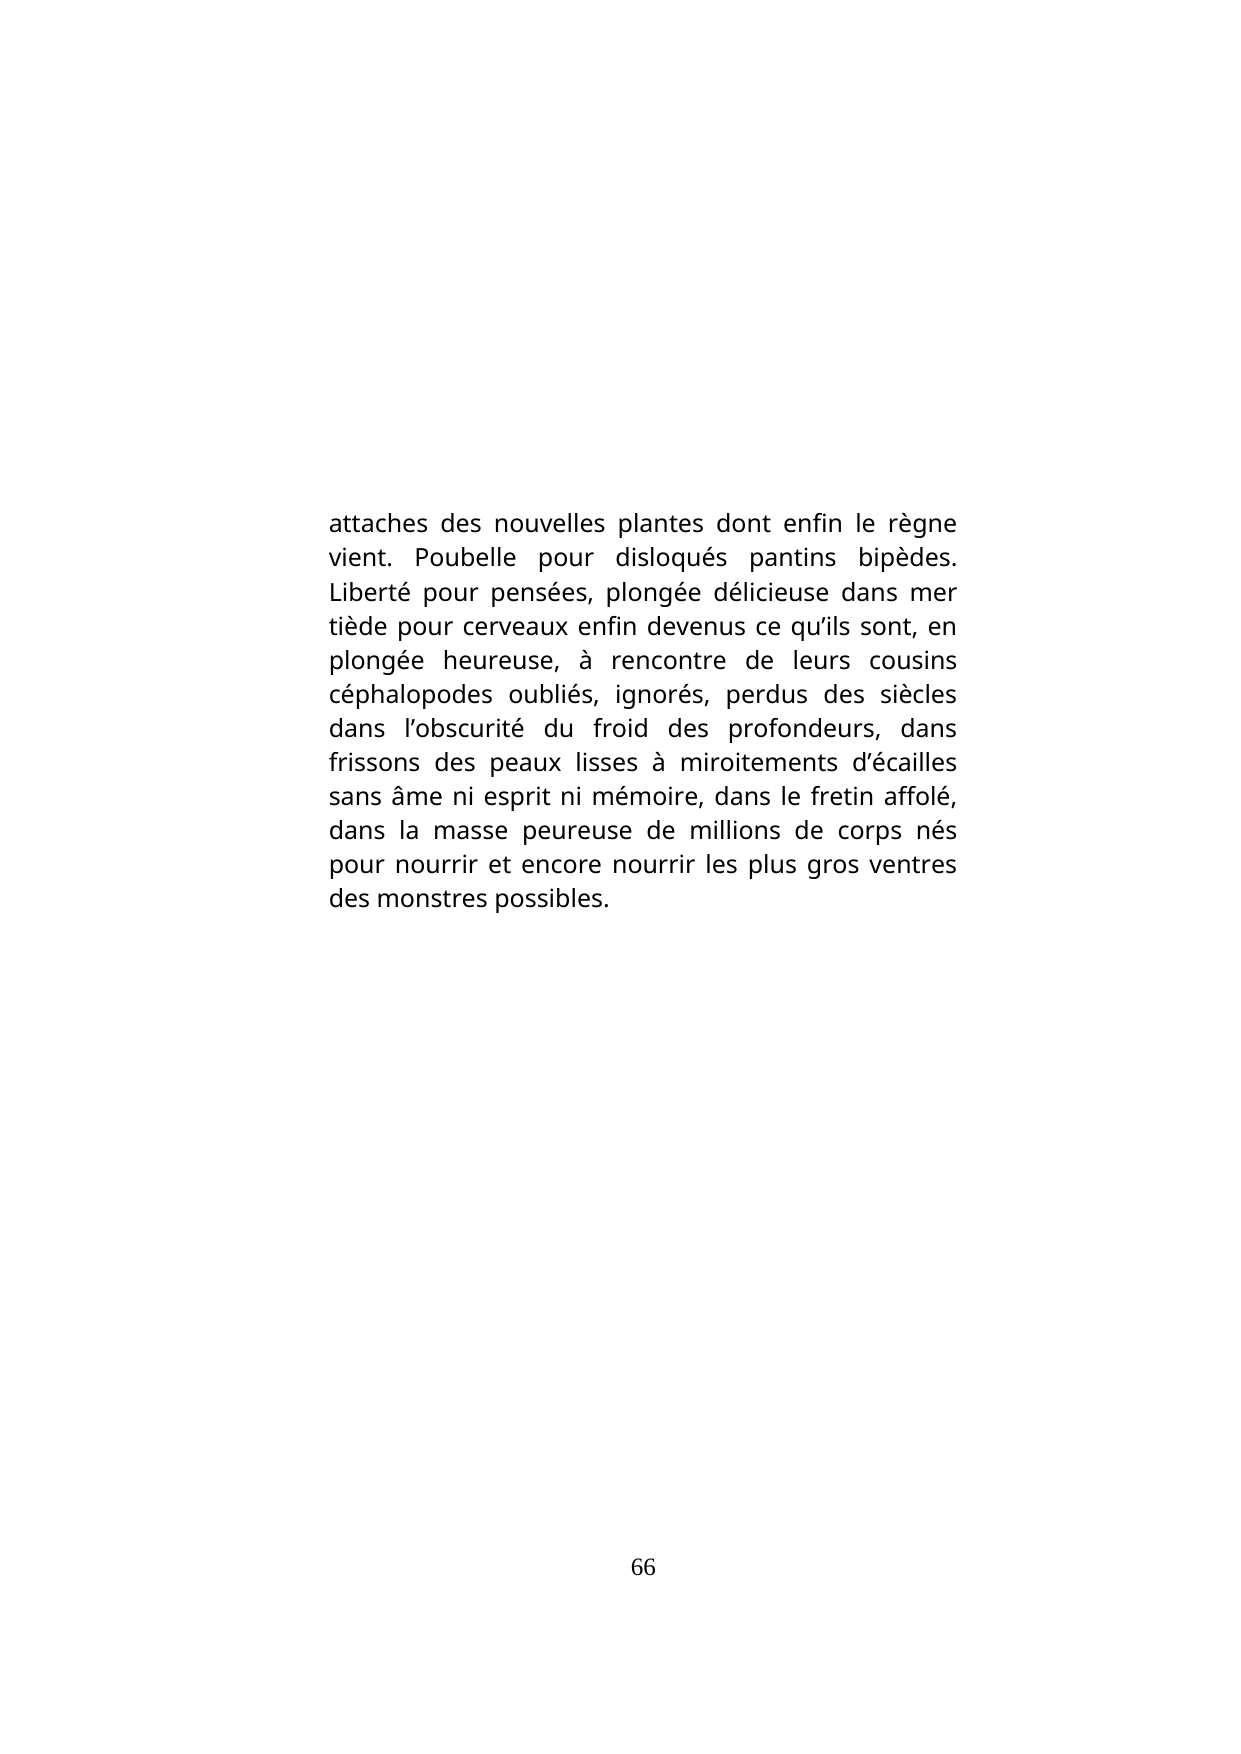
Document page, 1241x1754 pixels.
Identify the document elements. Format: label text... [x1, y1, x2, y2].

text attaches des nouvelles plantes dont enfin le règne vient. Poubelle pour disloqués pantins bipèdes. Liberté pour pensées, plongée délicieuse dans mer tiède pour cerveaux enfin devenus ce qu’ils sont, en plongée heureuse, à rencontre de leurs cousins céphalopodes oubliés, ignorés, perdus des siècles dans l’obscurité du froid des profondeurs, dans frissons des peaux lisses à miroitements d’écailles sans âme ni esprit ni mémoire, dans le fretin affolé, dans la masse peureuse de millions de corps nés pour nourrir et encore nourrir les plus gros ventres des monstres possibles. [328, 506, 958, 915]
